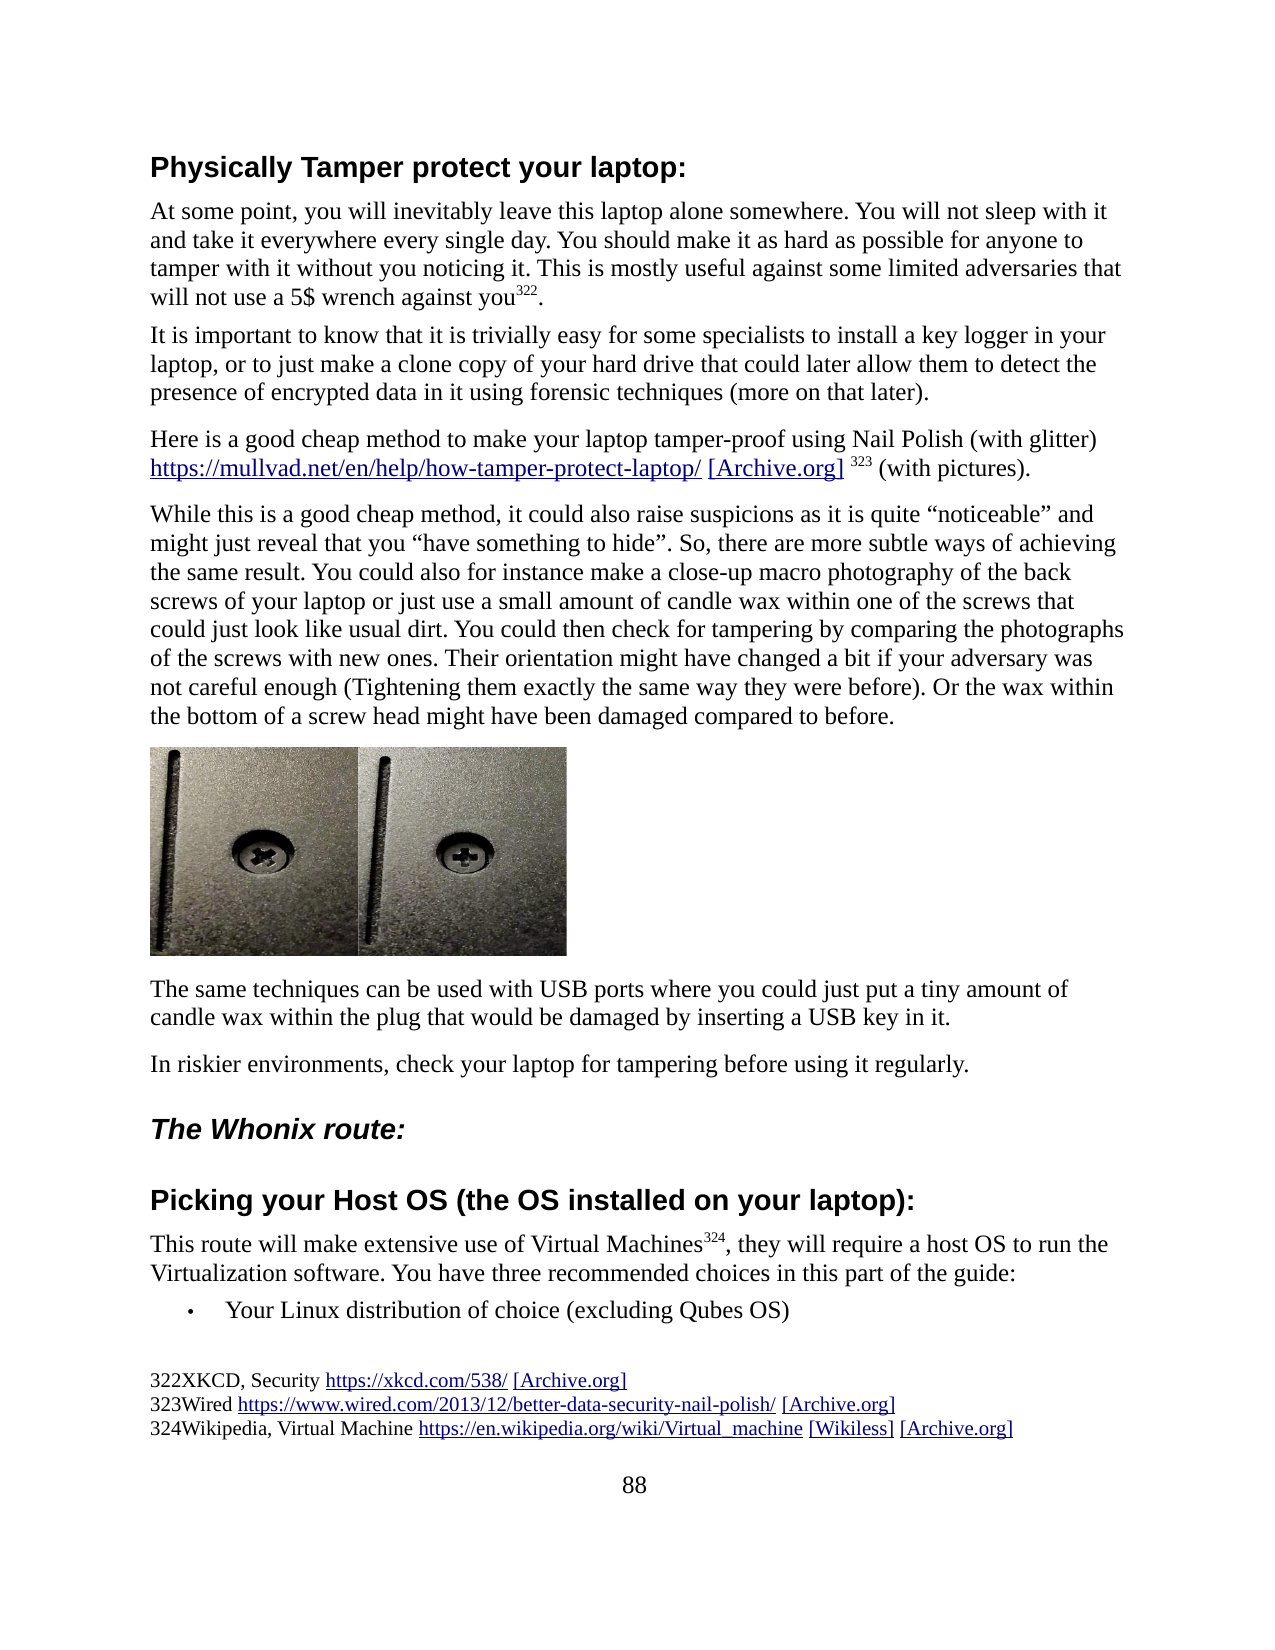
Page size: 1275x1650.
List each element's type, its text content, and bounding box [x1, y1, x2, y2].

text Wikipedia, Virtual Machine https://en.wikipedia.org/wiki/Virtual_machine [Wikiless] [Archive.org] [150, 1416, 1125, 1440]
text The same techniques can be used with USB ports where you could just put a tiny amount of candle wax within the plug that would be damaged by inserting a USB key in it. [150, 974, 1125, 1031]
list Your Linux distribution of choice (excluding Qubes OS) [187, 1295, 1125, 1324]
text XKCD, Security https://xkcd.com/538/ [Archive.org] [150, 1368, 1125, 1392]
text At some point, you will inevitably leave this laptop alone somewhere. You will not sleep with it and take it everywhere every single day. You should make it as hard as possible for anyone to tamper with it without you noticing it. This is mostly useful against some limited adversaries that will not use a 5$ wrench against you. [150, 196, 1125, 311]
subtitle Picking your Host OS (the OS installed on your laptop): [150, 1183, 1125, 1216]
text This route will make extensive use of Virtual Machines, they will require a host OS to run the Virtualization software. You have three recommended choices in this part of the guide: [150, 1229, 1125, 1286]
subtitle Physically Tamper protect your laptop: [150, 150, 1125, 183]
text While this is a good cheap method, it could also raise suspicions as it is quite “noticeable” and might just reveal that you “have something to hide”. So, there are more subtle ways of achieving the same result. You could also for instance make a close-up macro photography of the back screws of your laptop or just use a small amount of candle wax within one of the screws that could just look like usual dirt. You could then check for tampering by comparing the photographs of the screws with new ones. Their orientation might have changed a bit if your adversary was not careful enough (Tightening them exactly the same way they were before). Or the wax within the bottom of a screw head might have been damaged compared to before. [150, 499, 1125, 729]
text Here is a good cheap method to make your laptop tamper-proof using Nail Polish (with glitter) https://mullvad.net/en/help/how-tamper-protect-laptop/ [Archive.org] (with pictures). [150, 424, 1125, 482]
text It is important to know that it is trivially easy for some specialists to install a key logger in your laptop, or to just make a clone copy of your hard drive that could later allow them to detect the presence of encrypted data in it using forensic techniques (more on that later). [150, 320, 1125, 406]
picture [150, 747, 567, 956]
text Wired https://www.wired.com/2013/12/better-data-security-nail-polish/ [Archive.org] [150, 1392, 1125, 1416]
text In riskier environments, check your laptop for tampering before using it regularly. [150, 1049, 1125, 1078]
subtitle The Whonix route: [150, 1112, 1125, 1145]
